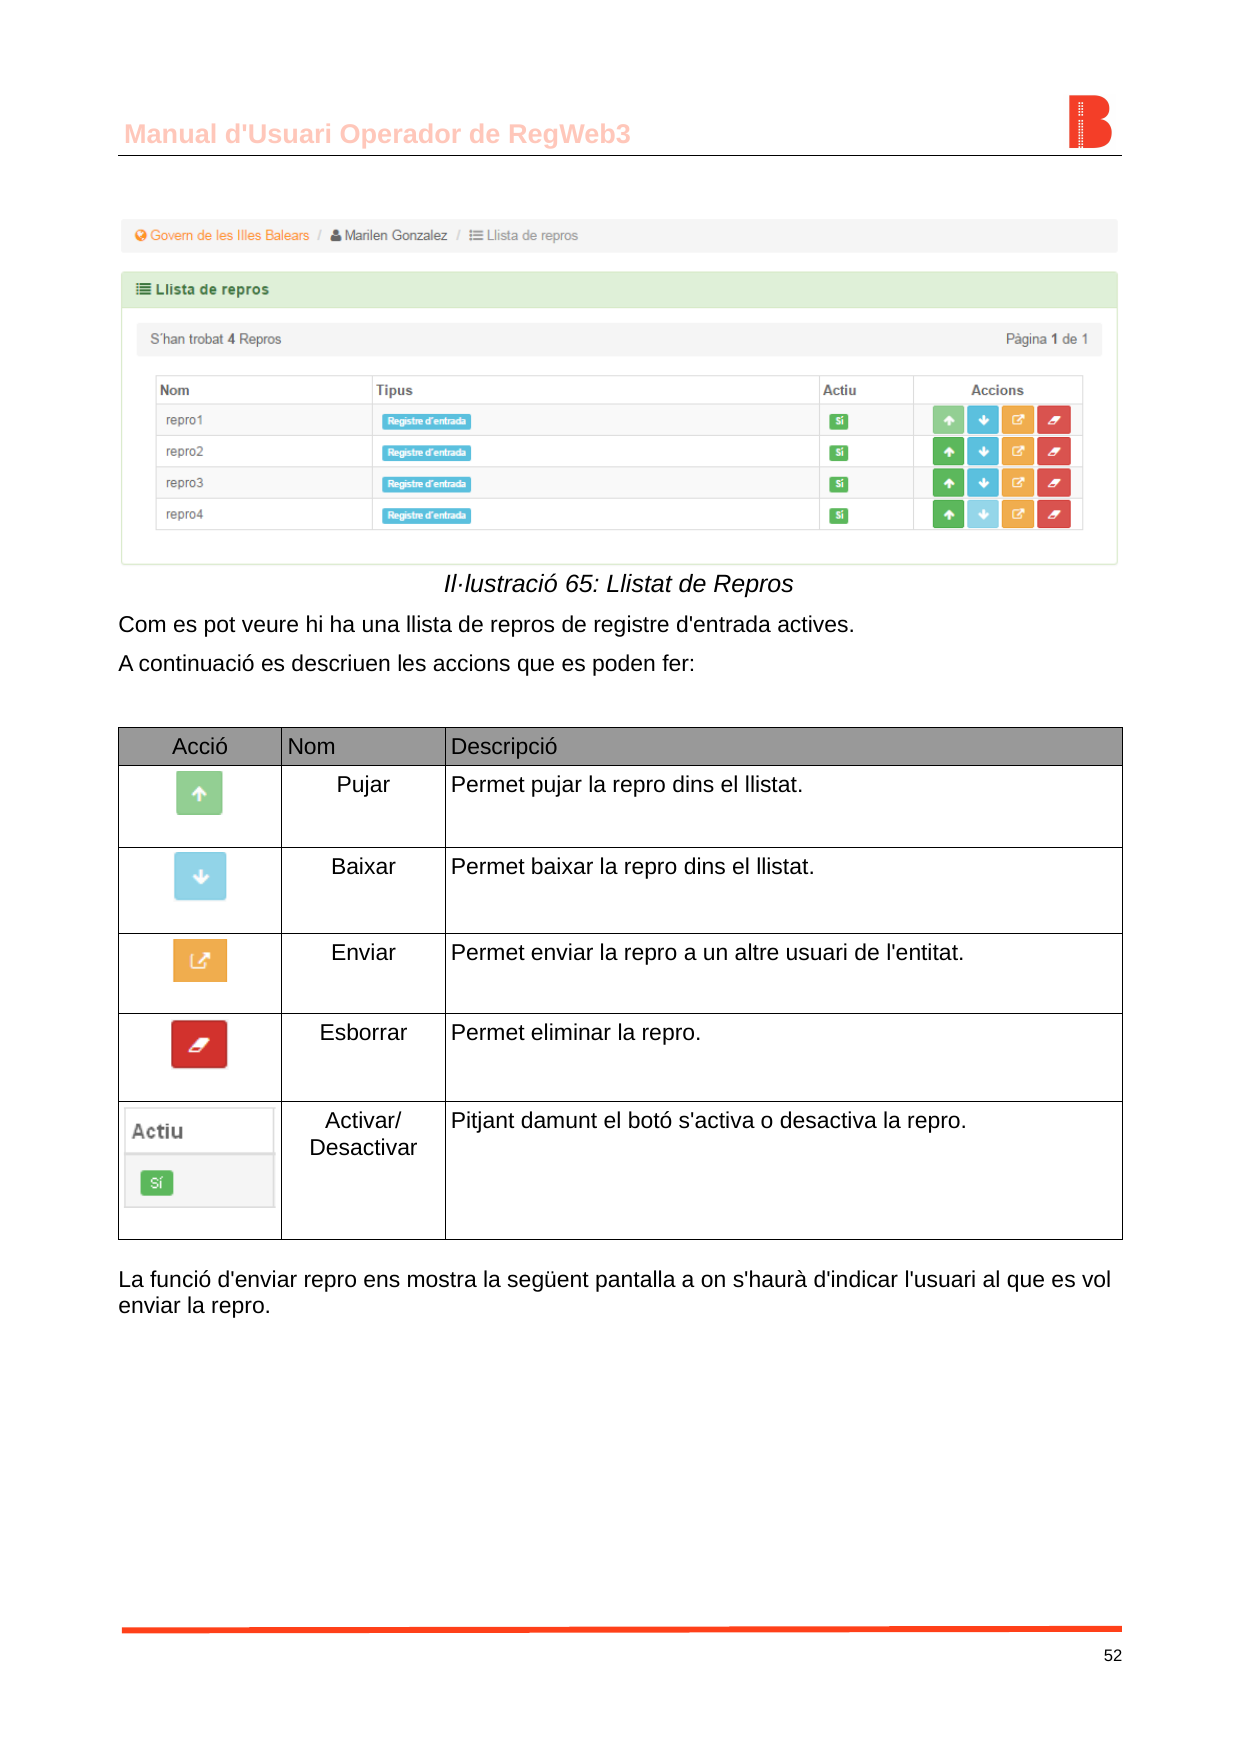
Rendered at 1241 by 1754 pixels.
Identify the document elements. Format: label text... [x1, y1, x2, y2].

table_cell [119, 934, 281, 1013]
table_cell Permet eliminar la repro. [446, 1014, 1122, 1101]
picture [123, 1107, 276, 1208]
table_cell Pujar [282, 766, 445, 847]
picture [176, 771, 224, 815]
table_cell Esborrar [282, 1014, 445, 1101]
text Il·lustració 65: Llistat de Repros [118, 570, 1122, 598]
table_header Acció [119, 728, 281, 765]
table_cell Activar/Desactivar [282, 1102, 445, 1239]
picture [172, 939, 228, 982]
picture [118, 215, 1123, 570]
table_cell Baixar [282, 848, 445, 933]
picture [1063, 94, 1117, 150]
table_cell Enviar [282, 934, 445, 1013]
table_header Nom [282, 728, 445, 765]
table_cell [119, 1102, 281, 1239]
text La funció d'enviar repro ens mostra la següent pantalla a on s'haurà d'indicar l'usuari al que es vol enviar la repro. [118, 1266, 1122, 1318]
table_cell Permet enviar la repro a un altre usuari de l'entitat. [446, 934, 1122, 1013]
table_cell [119, 848, 281, 933]
text A continuació es descriuen les accions que es poden fer: [118, 649, 1122, 676]
table_header Descripció [446, 728, 1122, 765]
picture [171, 1019, 229, 1070]
picture [173, 852, 227, 902]
table_cell Pitjant damunt el botó s'activa o desactiva la repro. [446, 1102, 1122, 1239]
text Com es pot veure hi ha una llista de repros de registre d'entrada actives. [118, 611, 1122, 637]
table_cell Permet pujar la repro dins el llistat. [446, 766, 1122, 847]
table_cell [119, 1014, 281, 1101]
table_cell Permet baixar la repro dins el llistat. [446, 848, 1122, 933]
table_cell [119, 766, 281, 847]
